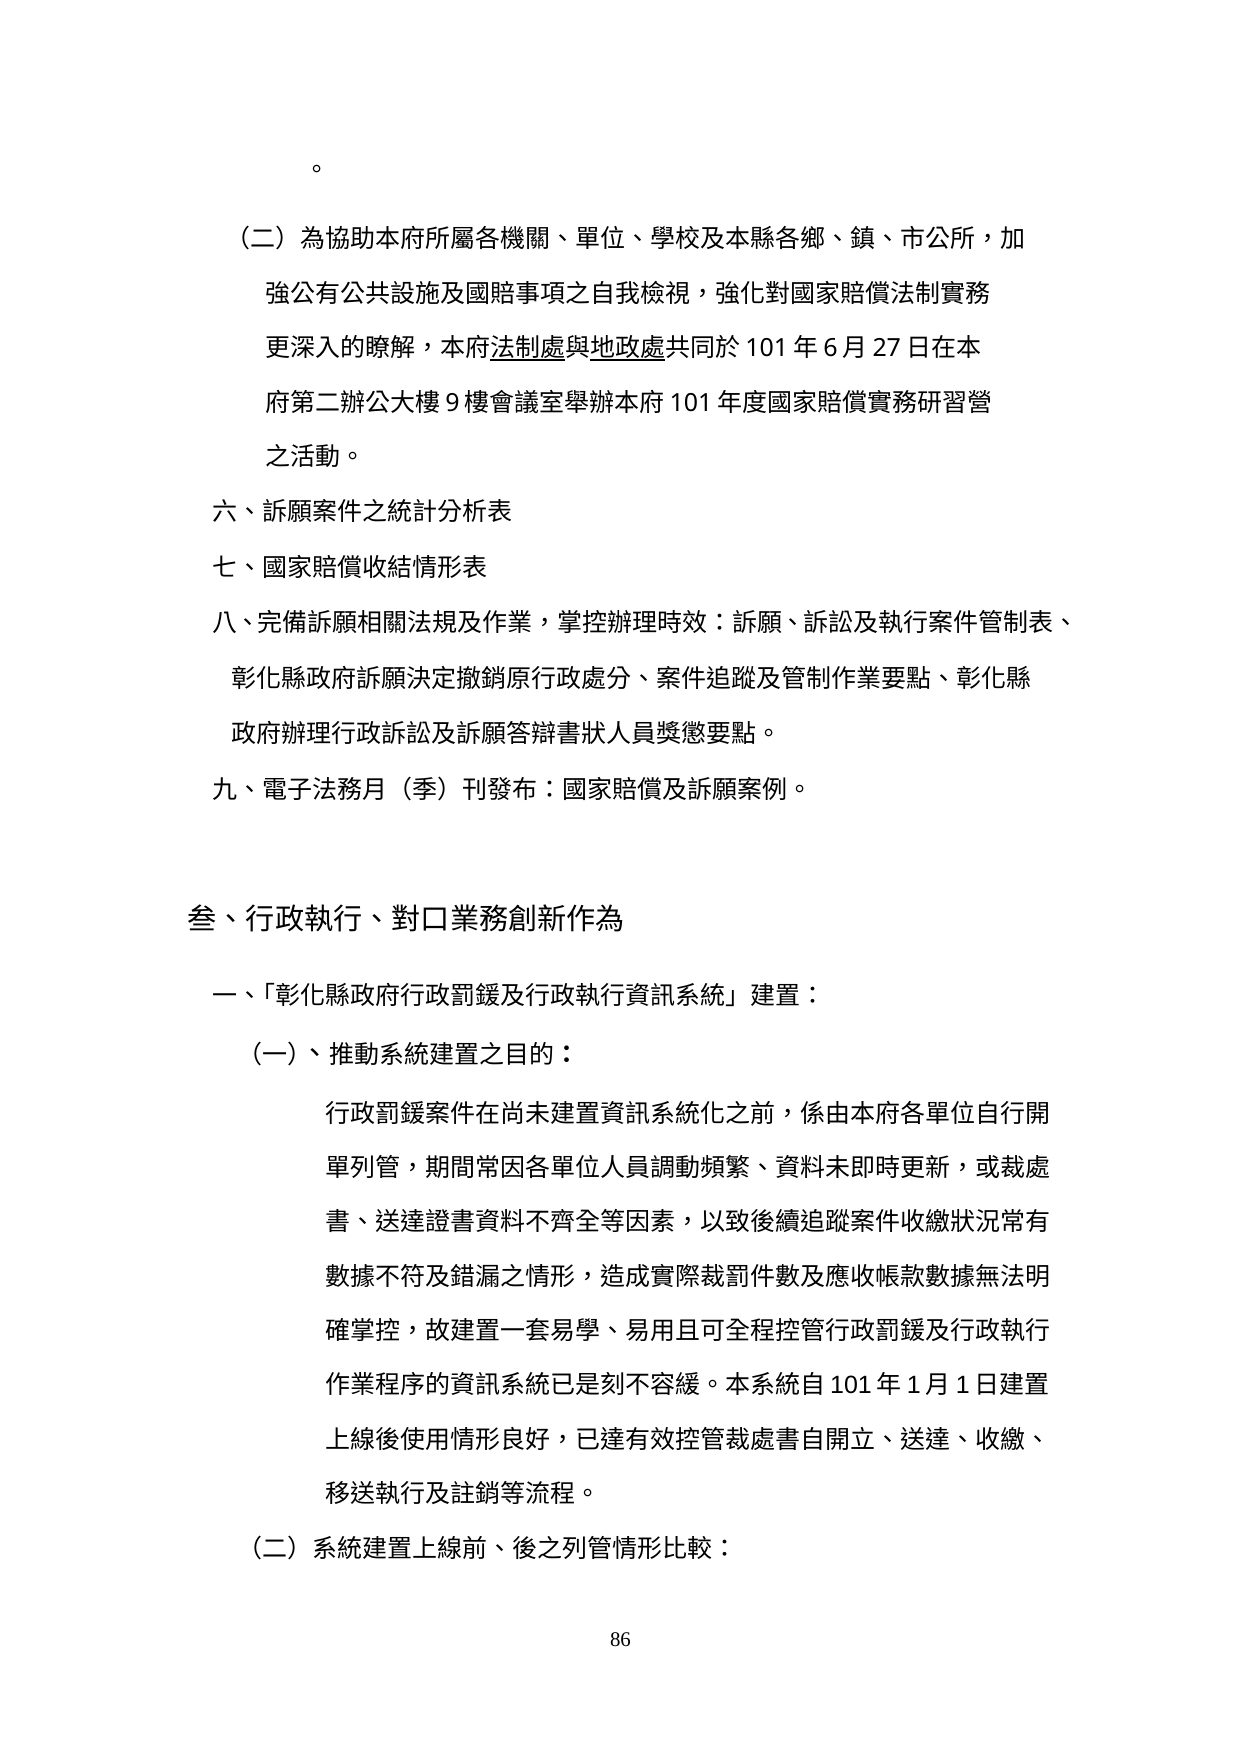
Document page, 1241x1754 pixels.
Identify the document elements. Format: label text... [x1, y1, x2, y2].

text 確掌控，故建置一套易學、易用且可全程控管行政罰鍰及行政執行 [275, 1311, 1053, 1347]
text 六、訴願案件之統計分析表 [187, 491, 1053, 528]
text 行政罰鍰案件在尚未建置資訊系統化之前，係由本府各單位自行開 [275, 1093, 1053, 1129]
text 。 [216, 150, 1053, 186]
text 彰化縣政府訴願決定撤銷原行政處分、案件追蹤及管制作業要點、彰化縣 [187, 658, 1053, 695]
text 書、送達證書資料不齊全等因素，以致後續追蹤案件收繳狀況常有 [275, 1202, 1053, 1238]
text 政府辦理行政訴訟及訴願答辯書狀人員獎懲要點。 [187, 713, 1053, 751]
text 移送執行及註銷等流程。 [275, 1474, 1053, 1510]
text 上線後使用情形良好，已達有效控管裁處書自開立、送達、收繳、 [275, 1419, 1053, 1456]
text 數據不符及錯漏之情形，造成實際裁罰件數及應收帳款數據無法明 [275, 1256, 1053, 1292]
text 府第二辦公大樓9樓會議室舉辦本府101年度國家賠償實務研習營 [187, 382, 1053, 418]
text 強公有公共設施及國賠事項之自我檢視，強化對國家賠償法制實務 [187, 273, 1053, 309]
text 一、「彰化縣政府行政罰鍰及行政執行資訊系統」建置： [187, 975, 1053, 1011]
text 九、電子法務月（季）刊發布：國家賠償及訴願案例。 [187, 769, 1053, 806]
text （二）系統建置上線前、後之列管情形比較： [187, 1528, 1053, 1564]
text 八、完備訴願相關法規及作業，掌控辦理時效：訴願、訴訟及執行案件管制表、 [187, 602, 1053, 639]
text 七、國家賠償收結情形表 [187, 546, 1053, 584]
text 作業程序的資訊系統已是刻不容緩。本系統自101年1月1日建置 [275, 1365, 1053, 1401]
text （一）、推動系統建置之目的： [187, 1029, 1053, 1072]
text 更深入的瞭解，本府法制處與地政處共同於101年6月27日在本 [187, 328, 1053, 364]
text 單列管，期間常因各單位人員調動頻繁、資料未即時更新，或裁處 [275, 1147, 1053, 1184]
text 叁、行政執行、對口業務創新作為 [187, 879, 1053, 954]
text （二）為協助本府所屬各機關、單位、學校及本縣各鄉、鎮、市公所，加 [187, 219, 1053, 255]
text 之活動。 [187, 436, 1053, 473]
